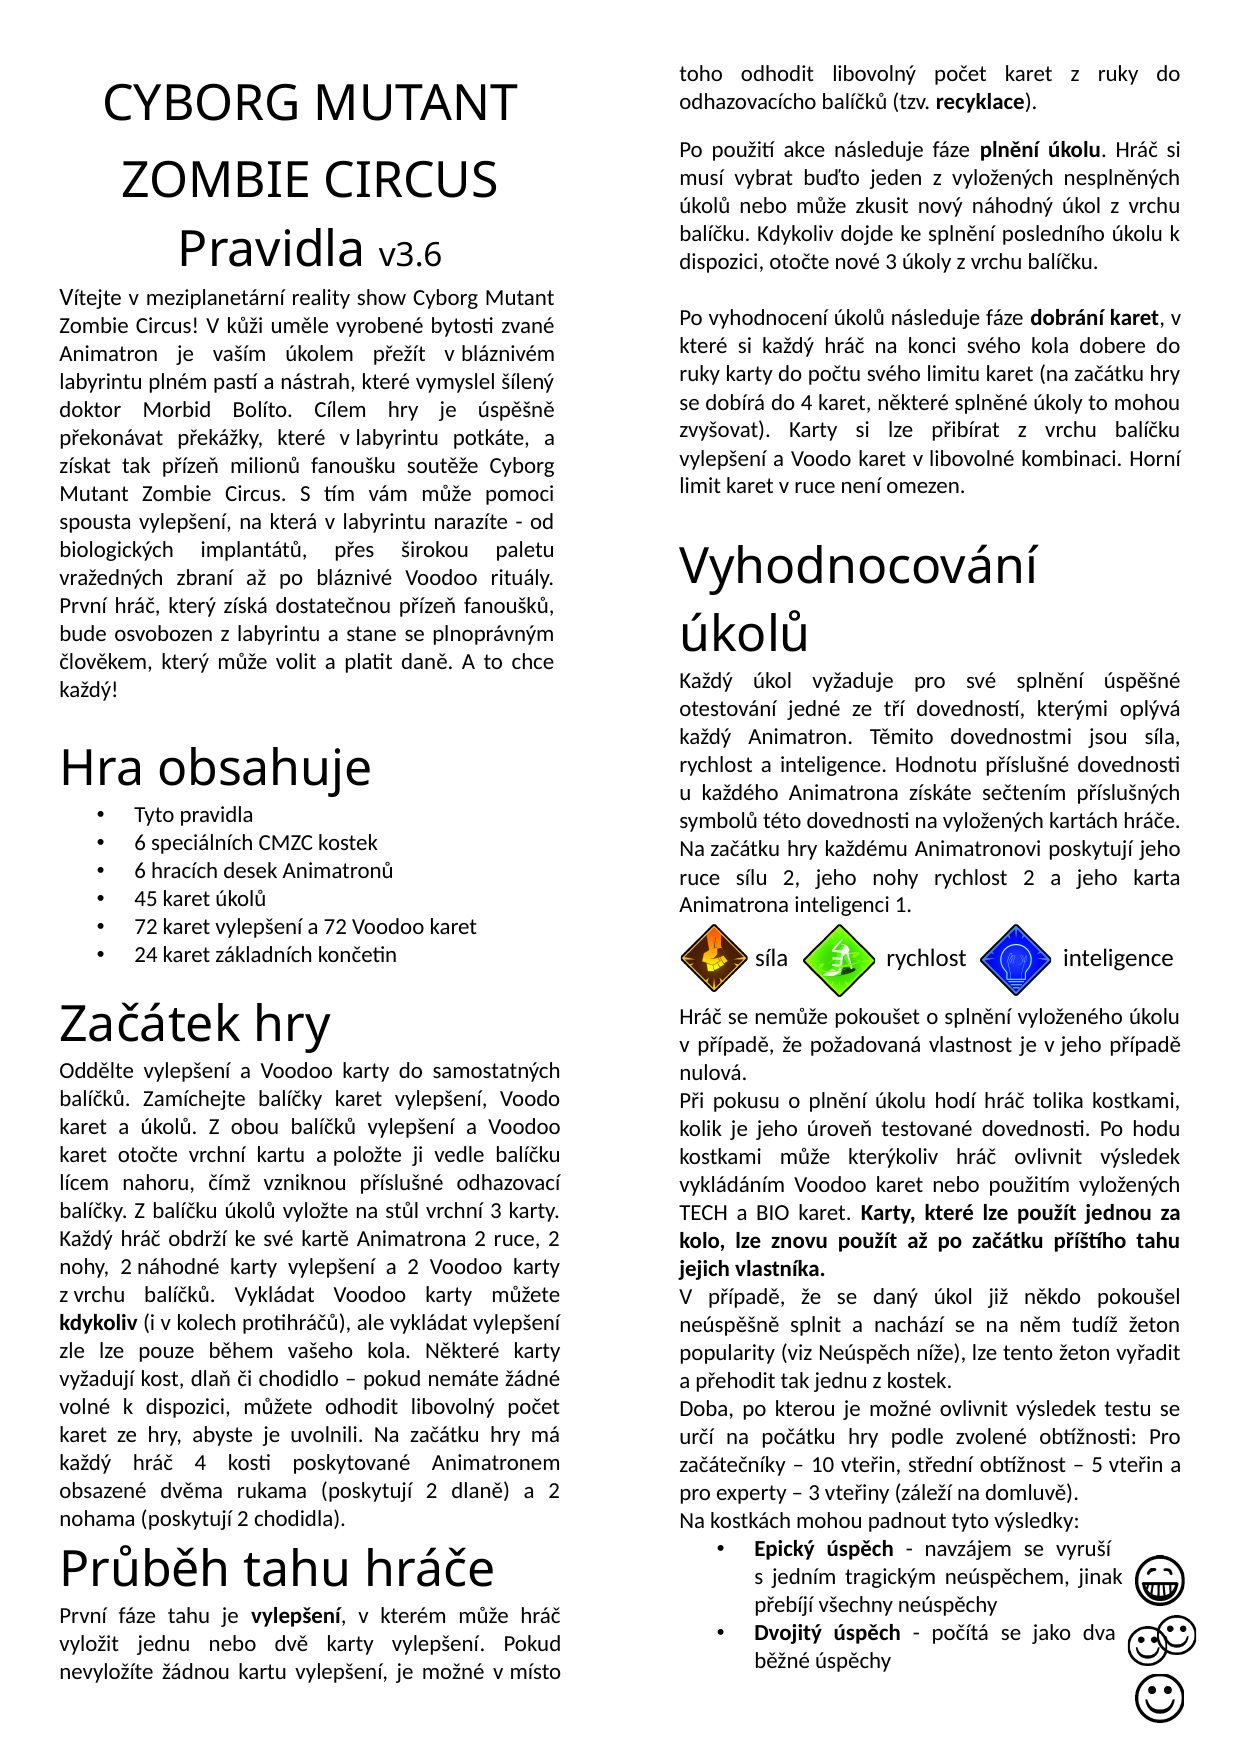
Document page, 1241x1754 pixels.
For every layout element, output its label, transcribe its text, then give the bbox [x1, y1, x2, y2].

text Oddělte vylepšení a Voodoo karty do samostatných balíčků. Zamíchejte balíčky karet vylepšení, Voodo karet a úkolů. Z obou balíčků vylepšení a Voodoo karet otočte vrchní kartu a položte ji vedle balíčku lícem nahoru, čímž vzniknou příslušné odhazovací balíčky. Z balíčku úkolů vyložte na stůl vrchní 3 karty. Každý hráč obdrží ke své kartě Animatrona 2 ruce, 2 nohy, 2 náhodné karty vylepšení a 2 Voodoo karty z vrchu balíčků. Vykládat Voodoo karty můžete kdykoliv (i v kolech protihráčů), ale vykládat vylepšení zle lze pouze během vašeho kola. Některé karty vyžadují kost, dlaň či chodidlo – pokud nemáte žádné volné k dispozici, můžete odhodit libovolný počet karet ze hry, abyste je uvolnili. Na začátku hry má každý hráč 4 kosti poskytované Animatronem obsazené dvěma rukama (poskytují 2 dlaně) a 2 nohama (poskytují 2 chodidla). [59, 1056, 561, 1533]
list 72 karet vylepšení a 72 Voodoo karet [97, 912, 561, 940]
list Epický úspěch - navzájem se vyruší s jedním tragickým neúspěchem, jinak přebíjí všechny neúspěchy [717, 1534, 1181, 1618]
text Vyhodnocování úkolů [679, 530, 1181, 666]
list 6 speciálních CMZC kostek [97, 828, 561, 856]
picture [1135, 1555, 1185, 1606]
text Po použití akce následuje fáze plnění úkolu. Hráč si musí vybrat buďto jeden z vyložených nesplněných úkolů nebo může zkusit nový náhodný úkol z vrchu balíčku. Kdykoliv dojde ke splnění posledního úkolu k dispozici, otočte nové 3 úkoly z vrchu balíčku. [679, 135, 1181, 276]
text toho odhodit libovolný počet karet z ruky do odhazovacícho balíčků (tzv. recyklace). [679, 59, 1181, 115]
list 6 hracích desek Animatronů [97, 856, 561, 884]
table_header inteligence [1057, 919, 1181, 1002]
text V případě, že se daný úkol již někdo pokoušel neúspěšně splnit a nachází se na něm tudíž žeton popularity (viz Neúspěch níže), lze tento žeton vyřadit a přehodit tak jednu z kostek. [679, 1282, 1181, 1394]
list 45 karet úkolů [97, 884, 561, 912]
table_header [679, 919, 749, 1002]
table_header [798, 919, 881, 1002]
list 24 karet základních končetin [97, 940, 561, 968]
text Vítejte v meziplanetární reality show Cyborg Mutant Zombie Circus! V kůži uměle vyrobené bytosti zvané Animatron je vaším úkolem přežít v bláznivém labyrintu plném pastí a nástrah, které vymyslel šílený doktor Morbid Bolíto. Cílem hry je úspěšně překonávat překážky, které v labyrintu potkáte, a získat tak přízeň milionů fanoušku soutěže Cyborg Mutant Zombie Circus. S tím vám může pomoci spousta vylepšení, na která v labyrintu narazíte - od biologických implantátů, přes širokou paletu vražedných zbraní až po bláznivé Voodoo rituály. První hráč, který získá dostatečnou přízeň fanoušků, bude osvobozen z labyrintu a stane se plnoprávným člověkem, který může volit a platit daně. A to chce každý! [59, 281, 555, 703]
text Hra obsahuje [59, 732, 561, 800]
picture [680, 924, 748, 992]
text Doba, po kterou je možné ovlivnit výsledek testu se určí na počátku hry podle zvolené obtížnosti: Pro začátečníky – 10 vteřin, střední obtížnost – 5 vteřin a pro experty – 3 vteřiny (záleží na domluvě). [679, 1394, 1181, 1506]
table_header [974, 919, 1057, 1002]
picture [980, 924, 1052, 996]
table_header síla [749, 919, 798, 1002]
picture [1135, 1674, 1184, 1723]
text Na kostkách mohou padnout tyto výsledky: [679, 1506, 1181, 1534]
text Začátek hry [59, 988, 561, 1056]
text První fáze tahu je vylepšení, v kterém může hráč vyložit jednu nebo dvě karty vylepšení. Pokud nevyložíte žádnou kartu vylepšení, je možné v místo [59, 1601, 561, 1685]
list Tyto pravidla [97, 800, 561, 828]
picture [1127, 1615, 1197, 1666]
list Dvojitý úspěch - počítá se jako dva běžné úspěchy [717, 1618, 1181, 1674]
text Pravidla v3.6 [59, 213, 561, 281]
text Každý úkol vyžaduje pro své splnění úspěšné otestování jedné ze tří dovedností, kterými oplývá každý Animatron. Těmito dovednostmi jsou síla, rychlost a inteligence. Hodnotu příslušné dovednosti u každého Animatrona získáte sečtením příslušných symbolů této dovednosti na vyložených kartách hráče. Na začátku hry každému Animatronovi poskytují jeho ruce sílu 2, jeho nohy rychlost 2 a jeho karta Animatrona inteligenci 1. [679, 666, 1181, 919]
text Při pokusu o plnění úkolu hodí hráč tolika kostkami, kolik je jeho úroveň testované dovednosti. Po hodu kostkami může kterýkoliv hráč ovlivnit výsledek vykládáním Voodoo karet nebo použitím vyložených TECH a BIO karet. Karty, které lze použít jednou za kolo, lze znovu použít až po začátku příštího tahu jejich vlastníka. [679, 1086, 1181, 1282]
text CYBORG MUTANT ZOMBIE CIRCUS [59, 59, 561, 213]
text Hráč se nemůže pokoušet o splnění vyloženého úkolu v případě, že požadovaná vlastnost je v jeho případě nulová. [679, 1002, 1181, 1086]
text Průběh tahu hráče [59, 1533, 561, 1601]
table_header rychlost [881, 919, 974, 1002]
text Po vyhodnocení úkolů následuje fáze dobrání karet, v které si každý hráč na konci svého kola dobere do ruky karty do počtu svého limitu karet (na začátku hry se dobírá do 4 karet, některé splněné úkoly to mohou zvyšovat). Karty si lze přibírat z vrchu balíčku vylepšení a Voodo karet v libovolné kombinaci. Horní limit karet v ruce není omezen. [679, 303, 1181, 500]
picture [803, 924, 876, 997]
